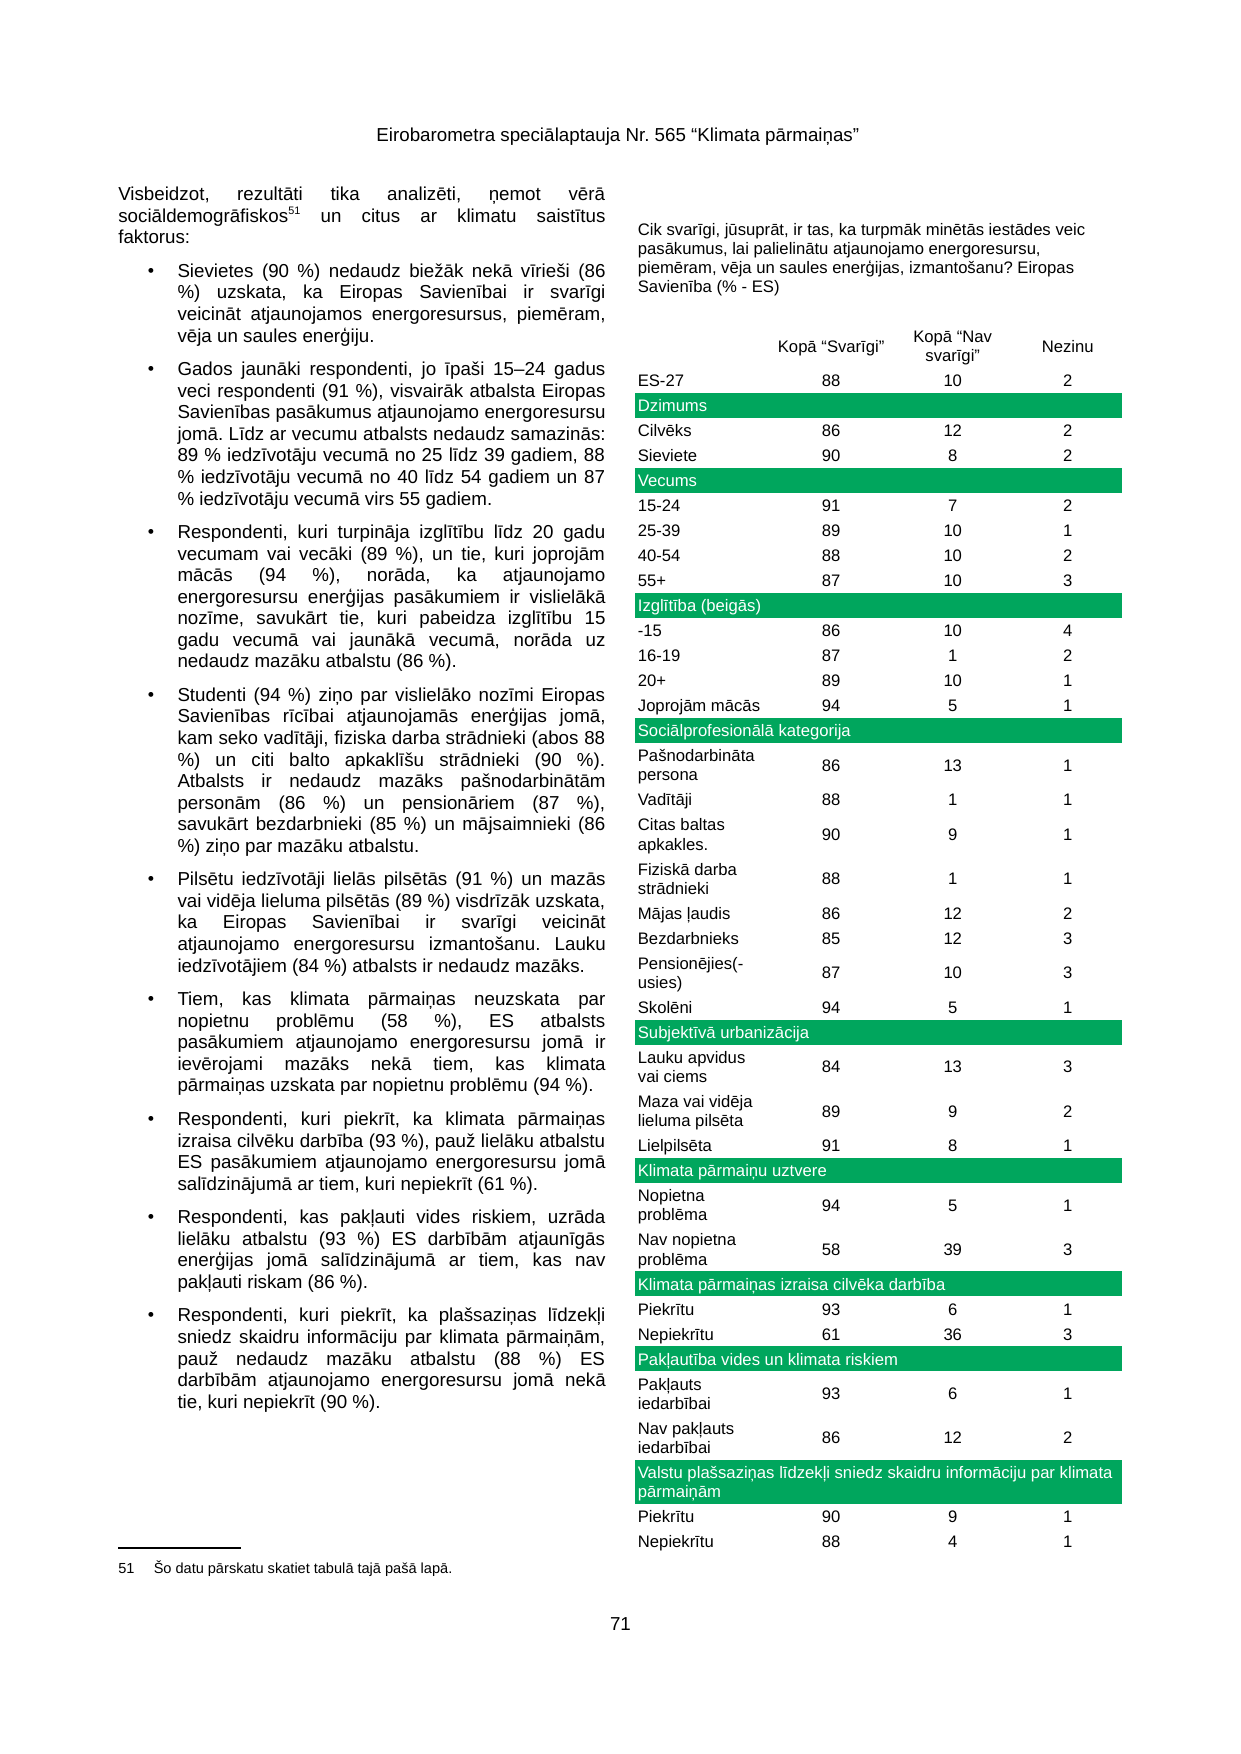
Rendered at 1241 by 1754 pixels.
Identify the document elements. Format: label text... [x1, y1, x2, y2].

table_cell 2 [1013, 493, 1122, 518]
table_cell 6 [892, 1371, 1013, 1416]
table_cell [770, 299, 892, 324]
table_cell 5 [892, 693, 1013, 718]
table_cell 10 [892, 518, 1013, 543]
list Sievietes (90 %) nedaudz biežāk nekā vīrieši (86 %) uzskata, ka Eiropas Savienībai ir svarīgi veicināt atjaunojamos energoresursus, piemēram, vēja un saules enerģiju. [148, 259, 605, 346]
table_cell 3 [1013, 568, 1122, 593]
table_cell 25-39 [635, 518, 770, 543]
table_cell Nopietna problēma [635, 1183, 770, 1227]
table_cell 13 [892, 743, 1013, 787]
table_cell 61 [770, 1321, 892, 1346]
table_cell 10 [892, 368, 1013, 393]
table_cell Vadītāji [635, 787, 770, 812]
table_cell Bezdarbnieks [635, 926, 770, 951]
table_cell 3 [1013, 1321, 1122, 1346]
list Respondenti, kuri turpināja izglītību līdz 20 gadu vecumam vai vecāki (89 %), un tie, kuri joprojām mācās (94 %), norāda, ka atjaunojamo energoresursu enerģijas pasākumiem ir vislielākā nozīme, savukārt tie, kuri pabeidza izglītību 15 gadu vecumā vai jaunākā vecumā, norāda uz nedaudz mazāku atbalstu (86 %). [148, 521, 605, 672]
table_cell Izglītība (beigās) [635, 593, 1122, 618]
list Pilsētu iedzīvotāji lielās pilsētās (91 %) un mazās vai vidēja lieluma pilsētās (89 %) visdrīzāk uzskata, ka Eiropas Savienībai ir svarīgi veicināt atjaunojamo energoresursu izmantošanu. Lauku iedzīvotājiem (84 %) atbalsts ir nedaudz mazāks. [148, 868, 605, 976]
list Respondenti, kuri piekrīt, ka plašsaziņas līdzekļi sniedz skaidru informāciju par klimata pārmaiņām, pauž nedaudz mazāku atbalstu (88 %) ES darbībām atjaunojamo energoresursu jomā nekā tie, kuri nepiekrīt (90 %). [148, 1304, 605, 1412]
table_cell 2 [1013, 418, 1122, 443]
table_cell 86 [770, 1416, 892, 1460]
table_header Cik svarīgi, jūsuprāt, ir tas, ka turpmāk minētās iestādes veic pasākumus, lai palielinātu atjaunojamo energoresursu, piemēram, vēja un saules enerģijas, izmantošanu? Eiropas Savienība (% - ES) [635, 216, 1122, 299]
table_cell 91 [770, 1133, 892, 1158]
table_cell 12 [892, 418, 1013, 443]
table_cell 88 [770, 856, 892, 901]
table_cell 90 [770, 812, 892, 856]
table_cell 2 [1013, 543, 1122, 568]
list Studenti (94 %) ziņo par vislielāko nozīmi Eiropas Savienības rīcībai atjaunojamās enerģijas jomā, kam seko vadītāji, fiziska darba strādnieki (abos 88 %) un citi balto apkaklīšu strādnieki (90 %). Atbalsts ir nedaudz mazāks pašnodarbinātām personām (86 %) un pensionāriem (87 %), savukārt bezdarbnieki (85 %) un mājsaimnieki (86 %) ziņo par mazāku atbalstu. [148, 684, 605, 856]
table_cell 94 [770, 693, 892, 718]
table_cell 85 [770, 926, 892, 951]
table_cell 1 [892, 787, 1013, 812]
table_cell Cilvēks [635, 418, 770, 443]
table_cell 1 [1013, 693, 1122, 718]
table_cell 39 [892, 1227, 1013, 1271]
table_cell 88 [770, 543, 892, 568]
table_cell Nepiekrītu [635, 1321, 770, 1346]
table_cell 58 [770, 1227, 892, 1271]
table_cell Klimata pārmaiņu uztvere [635, 1158, 1122, 1183]
table_cell 87 [770, 568, 892, 593]
table_cell 87 [770, 951, 892, 995]
list Gados jaunāki respondenti, jo īpaši 15–24 gadus veci respondenti (91 %), visvairāk atbalsta Eiropas Savienības pasākumus atjaunojamo energoresursu jomā. Līdz ar vecumu atbalsts nedaudz samazinās: 89 % iedzīvotāju vecumā no 25 līdz 39 gadiem, 88 % iedzīvotāju vecumā no 40 līdz 54 gadiem un 87 % iedzīvotāju vecumā virs 55 gadiem. [148, 358, 605, 509]
table_cell 3 [1013, 1227, 1122, 1271]
table_cell Pakļautība vides un klimata riskiem [635, 1346, 1122, 1371]
table_cell Pakļauts iedarbībai [635, 1371, 770, 1416]
table_cell [892, 299, 1013, 324]
table_cell 20+ [635, 668, 770, 693]
table_cell 90 [770, 443, 892, 468]
table_cell 1 [1013, 812, 1122, 856]
table_cell 9 [892, 1089, 1013, 1133]
table_cell Citas baltas apkakles. [635, 812, 770, 856]
table_cell 86 [770, 418, 892, 443]
table_cell 16-19 [635, 643, 770, 668]
table_cell 2 [1013, 443, 1122, 468]
text Visbeidzot, rezultāti tika analizēti, ņemot vērā sociāldemogrāfiskos un citus ar klimatu saistītus faktorus: [118, 183, 605, 248]
table_cell 1 [1013, 1504, 1122, 1529]
table_cell 2 [1013, 901, 1122, 926]
table_cell Skolēni [635, 995, 770, 1020]
table_cell 1 [1013, 1133, 1122, 1158]
table_cell 1 [1013, 995, 1122, 1020]
table_cell Joprojām mācās [635, 693, 770, 718]
list Respondenti, kas pakļauti vides riskiem, uzrāda lielāku atbalstu (93 %) ES darbībām atjaunīgās enerģijas jomā salīdzinājumā ar tiem, kas nav pakļauti riskam (86 %). [148, 1206, 605, 1292]
table_cell 86 [770, 901, 892, 926]
table_cell 7 [892, 493, 1013, 518]
table_cell 4 [1013, 618, 1122, 643]
table_cell Lielpilsēta [635, 1133, 770, 1158]
table_cell 1 [1013, 1296, 1122, 1321]
table_cell 2 [1013, 368, 1122, 393]
table_cell 1 [1013, 856, 1122, 901]
table_cell Sieviete [635, 443, 770, 468]
table_cell 2 [1013, 643, 1122, 668]
table_cell 12 [892, 926, 1013, 951]
list Respondenti, kuri piekrīt, ka klimata pārmaiņas izraisa cilvēku darbība (93 %), pauž lielāku atbalstu ES pasākumiem atjaunojamo energoresursu jomā salīdzinājumā ar tiem, kuri nepiekrīt (61 %). [148, 1108, 605, 1194]
table_cell 87 [770, 643, 892, 668]
table_cell 9 [892, 812, 1013, 856]
table_cell 36 [892, 1321, 1013, 1346]
table_cell Nav nopietna problēma [635, 1227, 770, 1271]
table_cell Kopā “Nav svarīgi” [892, 324, 1013, 368]
table_cell 94 [770, 1183, 892, 1227]
table_cell 94 [770, 995, 892, 1020]
table_cell Nav pakļauts iedarbībai [635, 1416, 770, 1460]
table_cell 4 [892, 1529, 1013, 1554]
table_cell 86 [770, 618, 892, 643]
table_cell 86 [770, 743, 892, 787]
table_cell Sociālprofesionālā kategorija [635, 718, 1122, 743]
table_cell Pašnodarbināta persona [635, 743, 770, 787]
table_cell Fiziskā darba strādnieki [635, 856, 770, 901]
table_cell 1 [1013, 743, 1122, 787]
table_cell 9 [892, 1504, 1013, 1529]
table_cell 10 [892, 668, 1013, 693]
table_cell 1 [1013, 1371, 1122, 1416]
table_cell 91 [770, 493, 892, 518]
table_cell 2 [1013, 1416, 1122, 1460]
table_cell Pensionējies(-usies) [635, 951, 770, 995]
table_cell Nezinu [1013, 324, 1122, 368]
table_cell 1 [1013, 668, 1122, 693]
table_cell 93 [770, 1296, 892, 1321]
table_cell Maza vai vidēja lieluma pilsēta [635, 1089, 770, 1133]
table_cell 8 [892, 1133, 1013, 1158]
table_cell 88 [770, 368, 892, 393]
table_cell 1 [1013, 518, 1122, 543]
table_cell 1 [892, 856, 1013, 901]
table_cell 89 [770, 518, 892, 543]
table_cell Lauku apvidus vai ciems [635, 1045, 770, 1089]
table_cell 3 [1013, 926, 1122, 951]
table_cell 3 [1013, 951, 1122, 995]
table_cell 8 [892, 443, 1013, 468]
table_cell 10 [892, 568, 1013, 593]
table_cell 10 [892, 618, 1013, 643]
table_cell 1 [1013, 787, 1122, 812]
table_cell 3 [1013, 1045, 1122, 1089]
table_cell 12 [892, 901, 1013, 926]
table_cell -15 [635, 618, 770, 643]
table_cell 10 [892, 543, 1013, 568]
table_cell Nepiekrītu [635, 1529, 770, 1554]
text Šo datu pārskatu skatiet tabulā tajā pašā lapā. [118, 1560, 605, 1577]
table_cell 90 [770, 1504, 892, 1529]
table_cell Piekrītu [635, 1296, 770, 1321]
table_cell 6 [892, 1296, 1013, 1321]
table_cell 93 [770, 1371, 892, 1416]
table_cell [635, 299, 770, 324]
table_cell Dzimums [635, 393, 1122, 418]
table_cell 1 [1013, 1529, 1122, 1554]
table_cell 89 [770, 1089, 892, 1133]
list Tiem, kas klimata pārmaiņas neuzskata par nopietnu problēmu (58 %), ES atbalsts pasākumiem atjaunojamo energoresursu jomā ir ievērojami mazāks nekā tiem, kas klimata pārmaiņas uzskata par nopietnu problēmu (94 %). [148, 988, 605, 1096]
table_cell Subjektīvā urbanizācija [635, 1020, 1122, 1045]
table_cell 88 [770, 787, 892, 812]
table_cell 2 [1013, 1089, 1122, 1133]
table_cell 88 [770, 1529, 892, 1554]
table_cell Kopā “Svarīgi” [770, 324, 892, 368]
table_cell [1013, 299, 1122, 324]
table_cell Piekrītu [635, 1504, 770, 1529]
table_cell 5 [892, 1183, 1013, 1227]
table_cell 40-54 [635, 543, 770, 568]
table_cell [635, 324, 770, 368]
table_cell 1 [1013, 1183, 1122, 1227]
table_cell 55+ [635, 568, 770, 593]
table_cell 89 [770, 668, 892, 693]
table_cell 10 [892, 951, 1013, 995]
table_cell 15-24 [635, 493, 770, 518]
table_cell Klimata pārmaiņas izraisa cilvēka darbība [635, 1271, 1122, 1296]
table_cell 13 [892, 1045, 1013, 1089]
table_cell Mājas ļaudis [635, 901, 770, 926]
table_cell ES-27 [635, 368, 770, 393]
table_cell 84 [770, 1045, 892, 1089]
table_cell 12 [892, 1416, 1013, 1460]
table_cell 5 [892, 995, 1013, 1020]
table_cell 1 [892, 643, 1013, 668]
table_cell Vecums [635, 468, 1122, 493]
table_cell Valstu plašsaziņas līdzekļi sniedz skaidru informāciju par klimata pārmaiņām [635, 1460, 1122, 1504]
